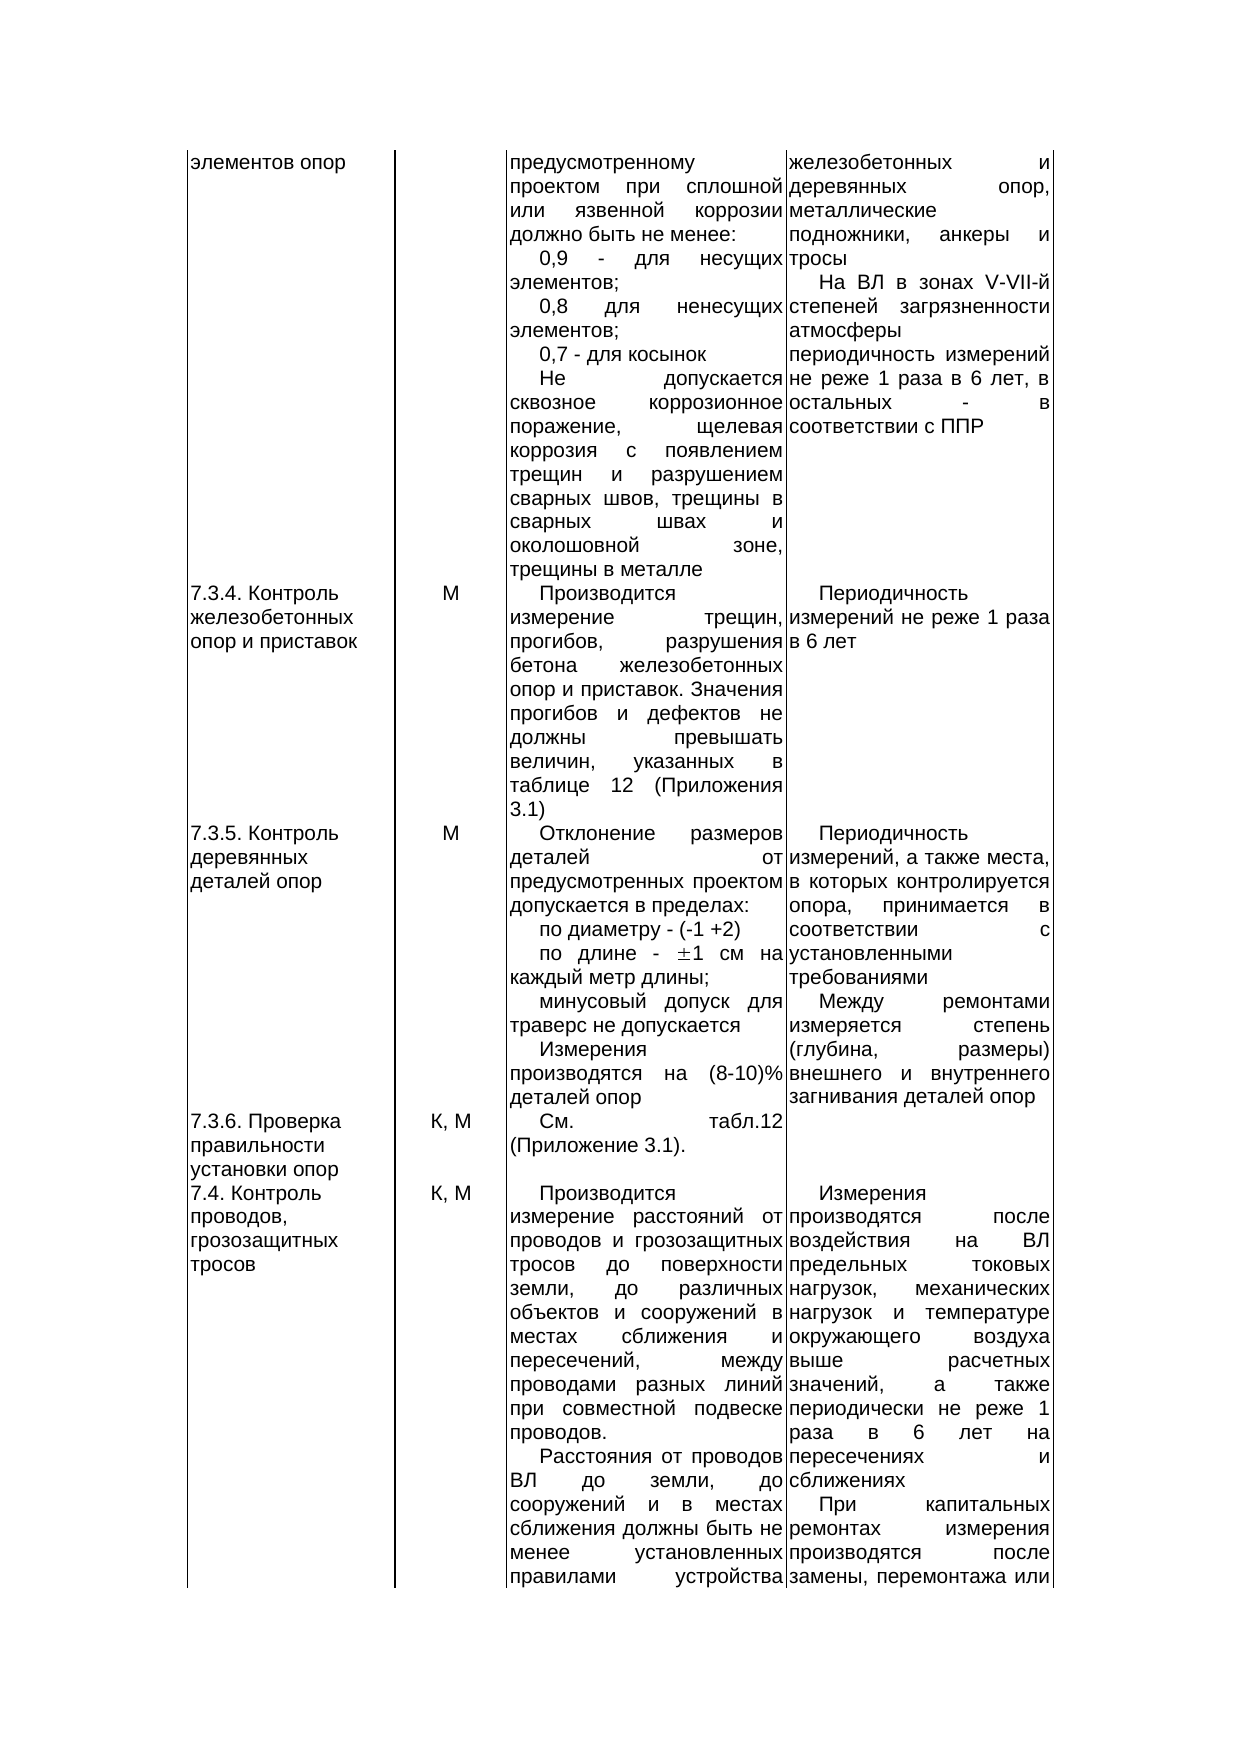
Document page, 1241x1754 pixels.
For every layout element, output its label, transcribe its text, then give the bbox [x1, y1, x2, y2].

table_cell Периодичность измерений не реже 1 раза в 6 лет [787, 581, 1053, 821]
table_cell Измерения производятся после воздействия на ВЛ предельных токовых нагрузок, механических нагрузок и температуре окружающего воздуха выше расчетных значений, а также периодически не реже 1 раза в 6 лет на пересечениях и сближениях При капитальных ремонтах измерения производятся после замены, перемонтажа или [787, 1180, 1053, 1588]
table_cell См. табл.12 (Приложение 3.1). [507, 1109, 786, 1180]
table_cell 7.4. Контроль проводов, грозозащитных тросов [188, 1180, 394, 1588]
table_cell Производится измерение трещин, прогибов, разрушения бетона железобетонных опор и приставок. Значения прогибов и дефектов не должны превышать величин, указанных в таблице 12 (Приложения 3.1) [507, 581, 786, 821]
table_cell 7.3.5. Контроль деревянных деталей опор [188, 821, 394, 1108]
table_cell Отклонение размеров деталей от предусмотренных проектом допускается в пределах: по диаметру - (-1 +2) по длине - 1 см на каждый метр длины; минусовый допуск для траверс не допускается Измерения производятся на (8-10)% деталей опор [507, 821, 786, 1108]
table_cell 7.3.4. Контроль железобетонных опор и приставок [188, 581, 394, 821]
table_cell Периодичность измерений, а также места, в которых контролируется опора, принимается в соответствии с установленными требованиями Между ремонтами измеряется степень (глубина, размеры) внешнего и внутреннего загнивания деталей опор [787, 821, 1053, 1108]
table_cell К, М [396, 1180, 506, 1588]
table_cell железобетонных и деревянных опор, металлические подножники, анкеры и тросы На ВЛ в зонах V-VII-й степеней загрязненности атмосферы периодичность измерений не реже 1 раза в 6 лет, в остальных - в соответствии с ППР [787, 150, 1053, 581]
table_cell Производится измерение расстояний от проводов и грозозащитных тросов до поверхности земли, до различных объектов и сооружений в местах сближения и пересечений, между проводами разных линий при совместной подвеске проводов. Расстояния от проводов ВЛ до земли, до сооружений и в местах сближения должны быть не менее установленных правилами устройства [507, 1180, 786, 1588]
table_cell М [396, 581, 506, 821]
table_cell 7.3.6. Проверка правильности установки опор [188, 1109, 394, 1180]
table_cell [787, 1109, 1053, 1180]
table_cell К, М [396, 1109, 506, 1180]
table_cell [396, 150, 506, 581]
table_cell М [396, 821, 506, 1108]
table_cell элементов опор [188, 150, 394, 581]
table_cell предусмотренному проектом при сплошной или язвенной коррозии должно быть не менее: 0,9 - для несущих элементов; 0,8 для ненесущих элементов; 0,7 - для косынок Не допускается сквозное коррозионное поражение, щелевая коррозия с появлением трещин и разрушением сварных швов, трещины в сварных швах и околошовной зоне, трещины в металле [507, 150, 786, 581]
